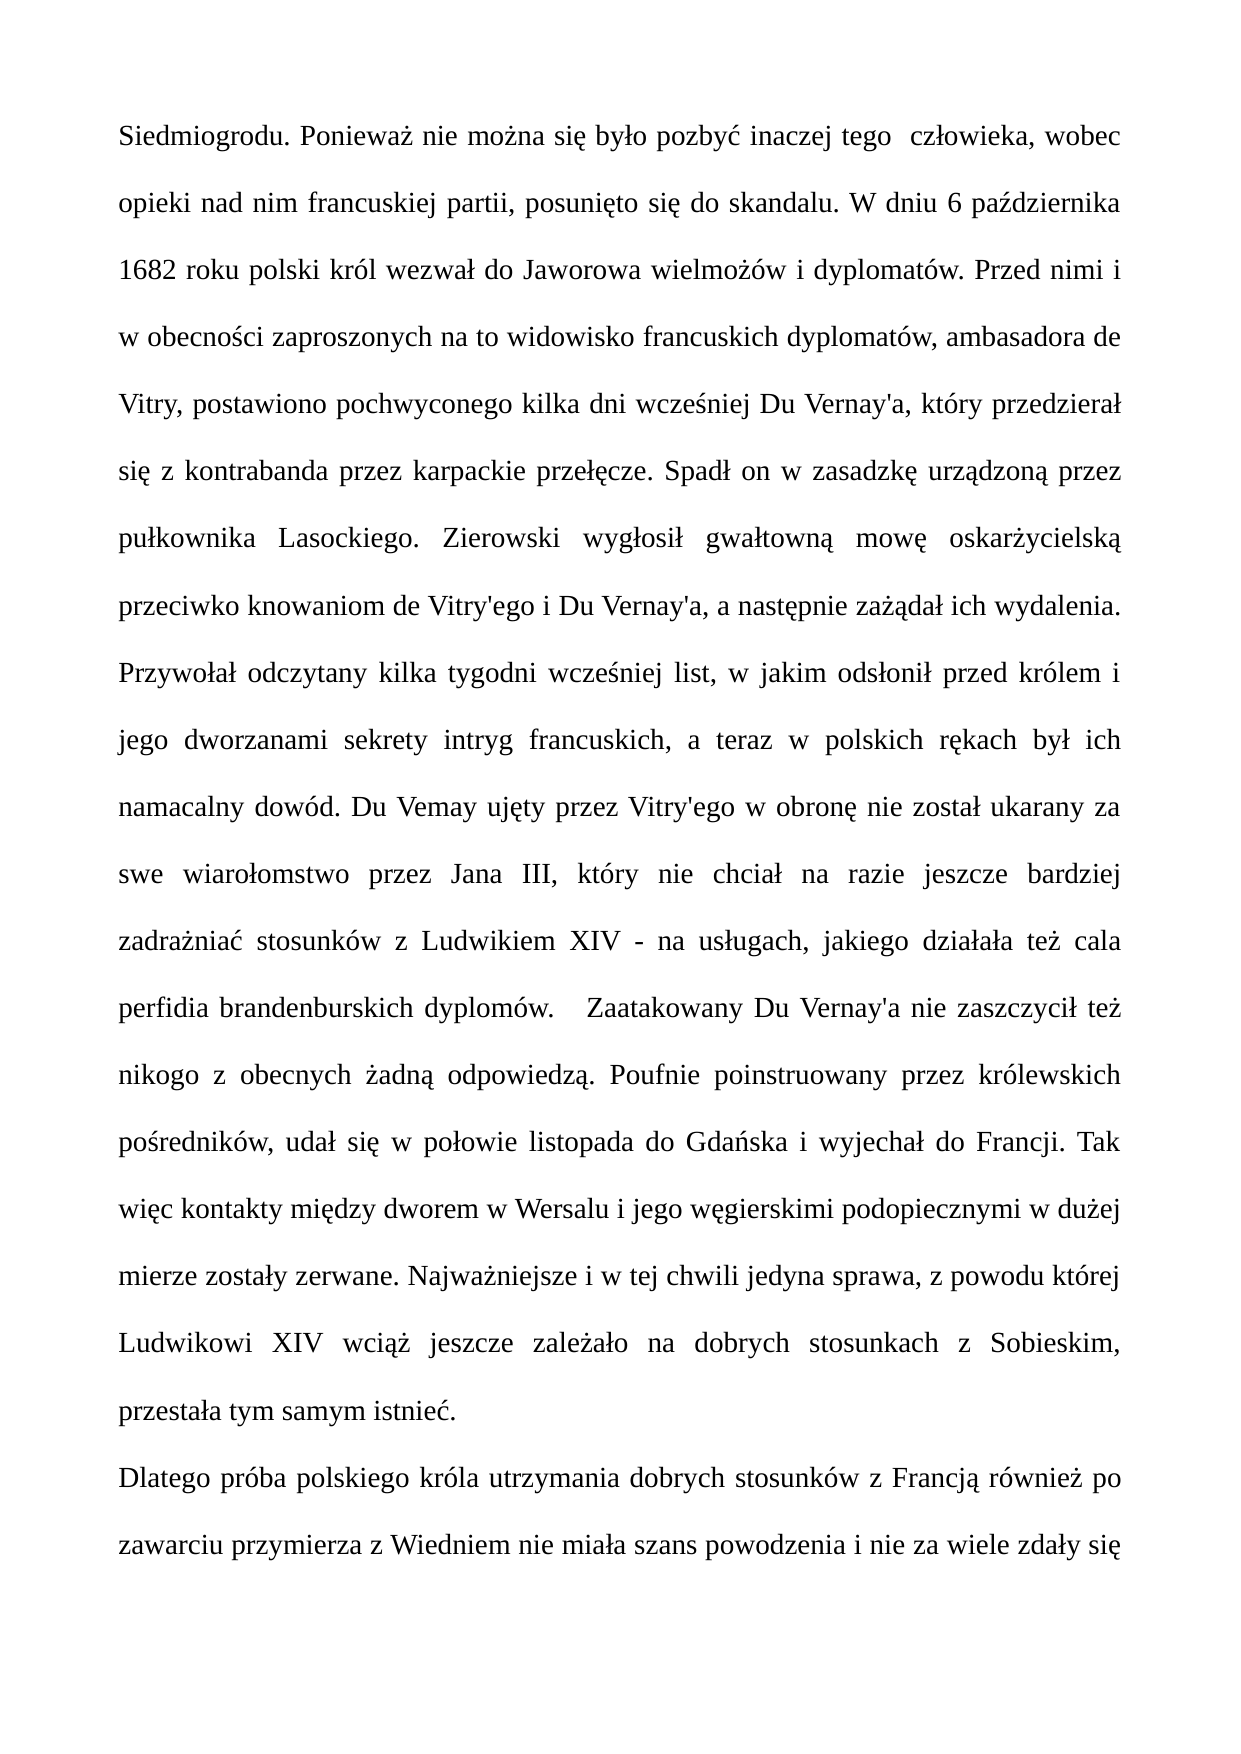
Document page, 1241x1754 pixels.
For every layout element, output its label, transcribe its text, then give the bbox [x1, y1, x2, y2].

text Dlatego próba polskiego króla utrzymania dobrych stosunków z Francją również po zawarciu przymierza z Wiedniem nie miała szans powodzenia i nie za wiele zdały się [118, 1460, 1122, 1560]
text Siedmiogrodu. Ponieważ nie można się było pozbyć inaczej tego człowieka, wobec opieki nad nim francuskiej partii, posunięto się do skandalu. W dniu 6 października 1682 roku polski król wezwał do Jaworowa wielmożów i dyplomatów. Przed nimi i w obecności zaproszonych na to widowisko francuskich dyplomatów, ambasadora de Vitry, postawiono pochwyconego kilka dni wcześniej Du Vernay'a, który przedzierał się z kontrabanda przez karpackie przełęcze. Spadł on w zasadzkę urządzoną przez pułkownika Lasockiego. Zierowski wygłosił gwałtowną mowę oskarżycielską przeciwko knowaniom de Vitry'ego i Du Vernay'a, a następnie zażądał ich wydalenia. Przywołał odczytany kilka tygodni wcześniej list, w jakim odsłonił przed królem i jego dworzanami sekrety intryg francuskich, a teraz w polskich rękach był ich namacalny dowód. Du Vemay ujęty przez Vitry'ego w obronę nie został ukarany za swe wiarołomstwo przez Jana III, który nie chciał na razie jeszcze bardziej zadrażniać stosunków z Ludwikiem XIV - na usługach, jakiego działała też cala perfidia brandenburskich dyplomów. Zaatakowany Du Vernay'a nie zaszczycił też nikogo z obecnych żadną odpowiedzą. Poufnie poinstruowany przez królewskich pośredników, udał się w połowie listopada do Gdańska i wyjechał do Francji. Tak więc kontakty między dworem w Wersalu i jego węgierskimi podopiecznymi w dużej mierze zostały zerwane. Najważniejsze i w tej chwili jedyna sprawa, z powodu której Ludwikowi XIV wciąż jeszcze zależało na dobrych stosunkach z Sobieskim, przestała tym samym istnieć. [118, 118, 1122, 1426]
